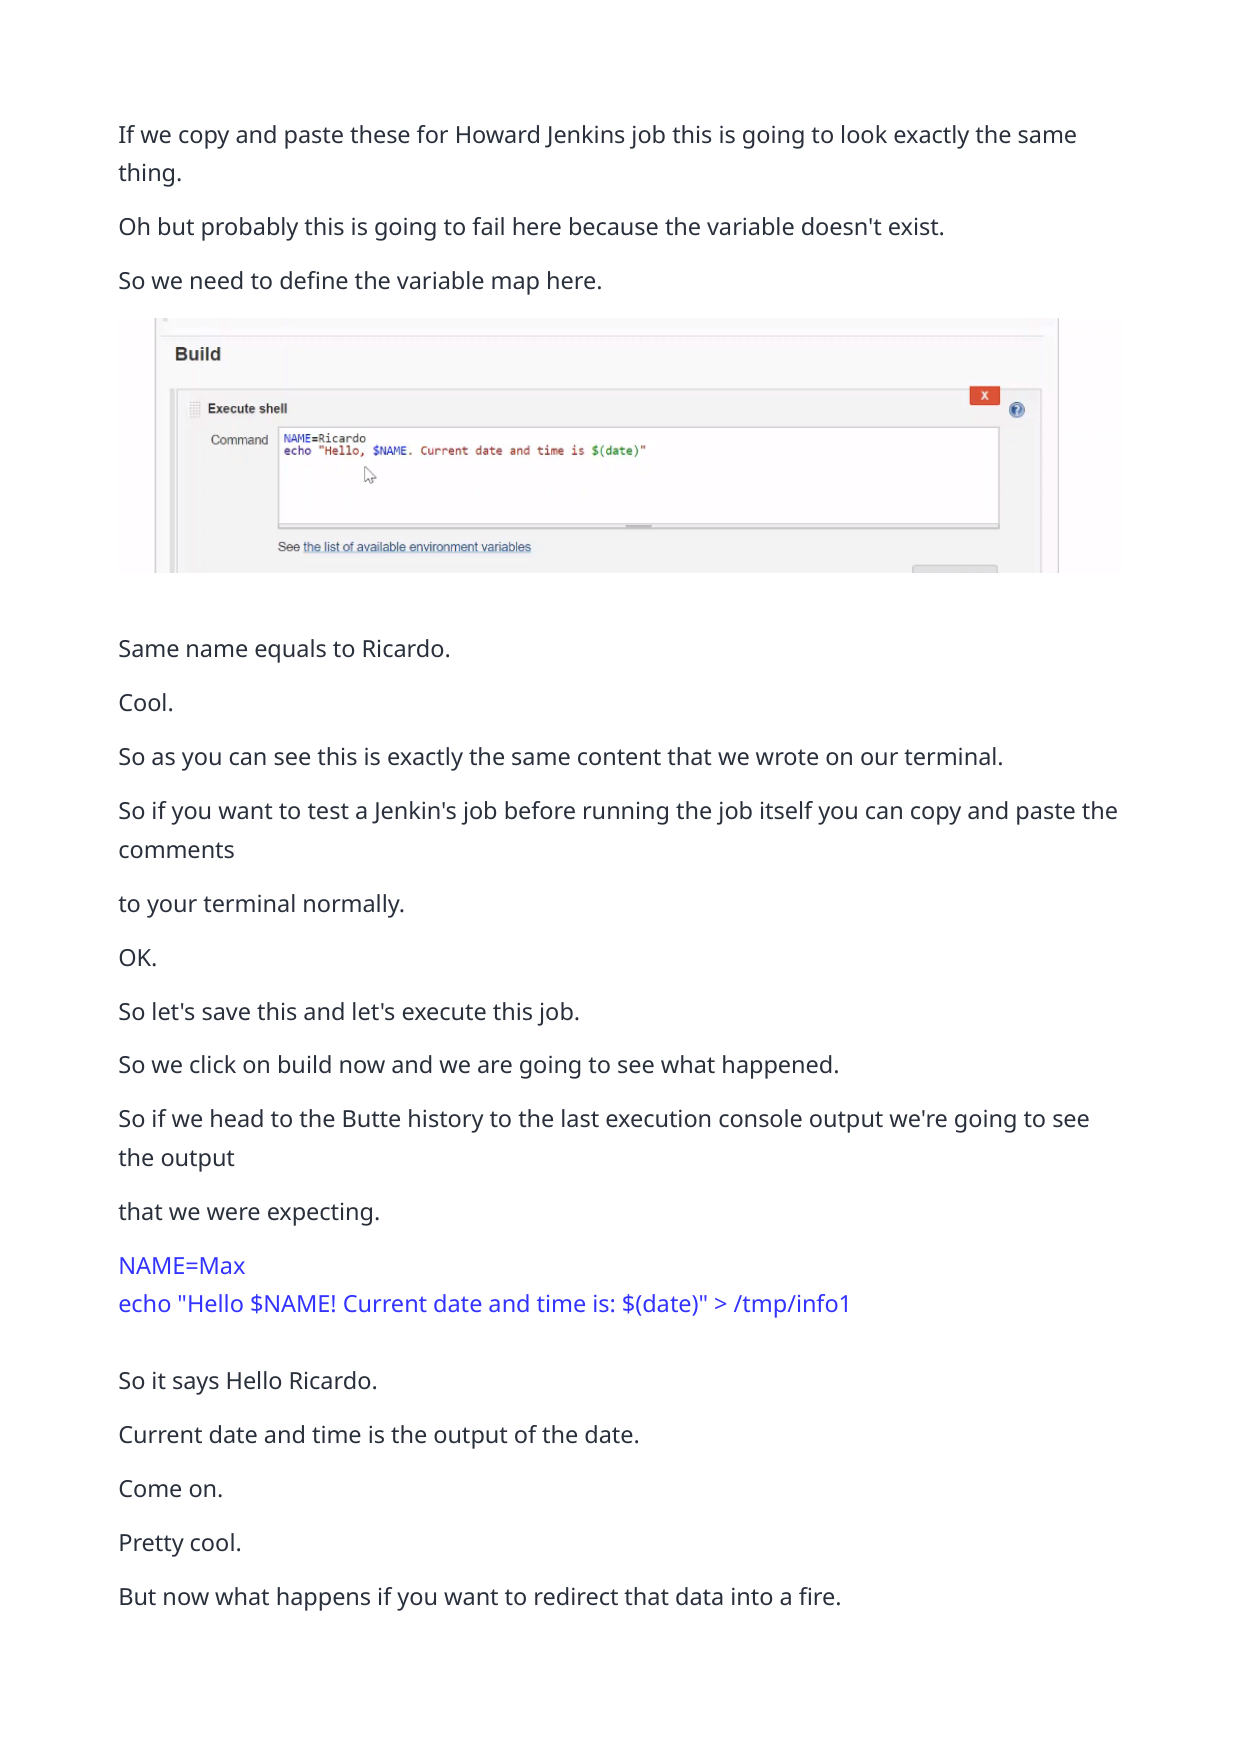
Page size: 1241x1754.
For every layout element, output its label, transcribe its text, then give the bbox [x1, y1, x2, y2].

text echo "Hello $NAME! Current date and time is: $(date)" > /tmp/info1 [118, 1287, 1122, 1319]
text So if we head to the Butte history to the last execution console output we're going to see the output [118, 1103, 1122, 1173]
text Same name equals to Ricardo. [118, 633, 1122, 665]
text NAME=Max [118, 1249, 1122, 1281]
text So if you want to test a Jenkin's job before running the job itself you can copy and paste the comments [118, 794, 1122, 865]
picture [118, 318, 1123, 573]
text Come on. [118, 1472, 1122, 1504]
text Pretty cool. [118, 1526, 1122, 1558]
text Oh but probably this is going to fail here because the variable doesn't exist. [118, 210, 1122, 242]
text Cool. [118, 687, 1122, 719]
text So as you can see this is exactly the same content that we wrote on our terminal. [118, 741, 1122, 773]
text So let's save this and let's execute this job. [118, 995, 1122, 1027]
text If we copy and paste these for Howard Jenkins job this is going to look exactly the same thing. [118, 118, 1122, 188]
text that we were expecting. [118, 1195, 1122, 1227]
text So it says Hello Ricardo. [118, 1364, 1122, 1396]
text So we need to define the variable map here. [118, 264, 1122, 296]
text But now what happens if you want to redirect that data into a fire. [118, 1580, 1122, 1612]
text OK. [118, 941, 1122, 973]
text So we click on build now and we are going to see what happened. [118, 1049, 1122, 1081]
text to your terminal normally. [118, 887, 1122, 919]
text Current date and time is the output of the date. [118, 1418, 1122, 1450]
